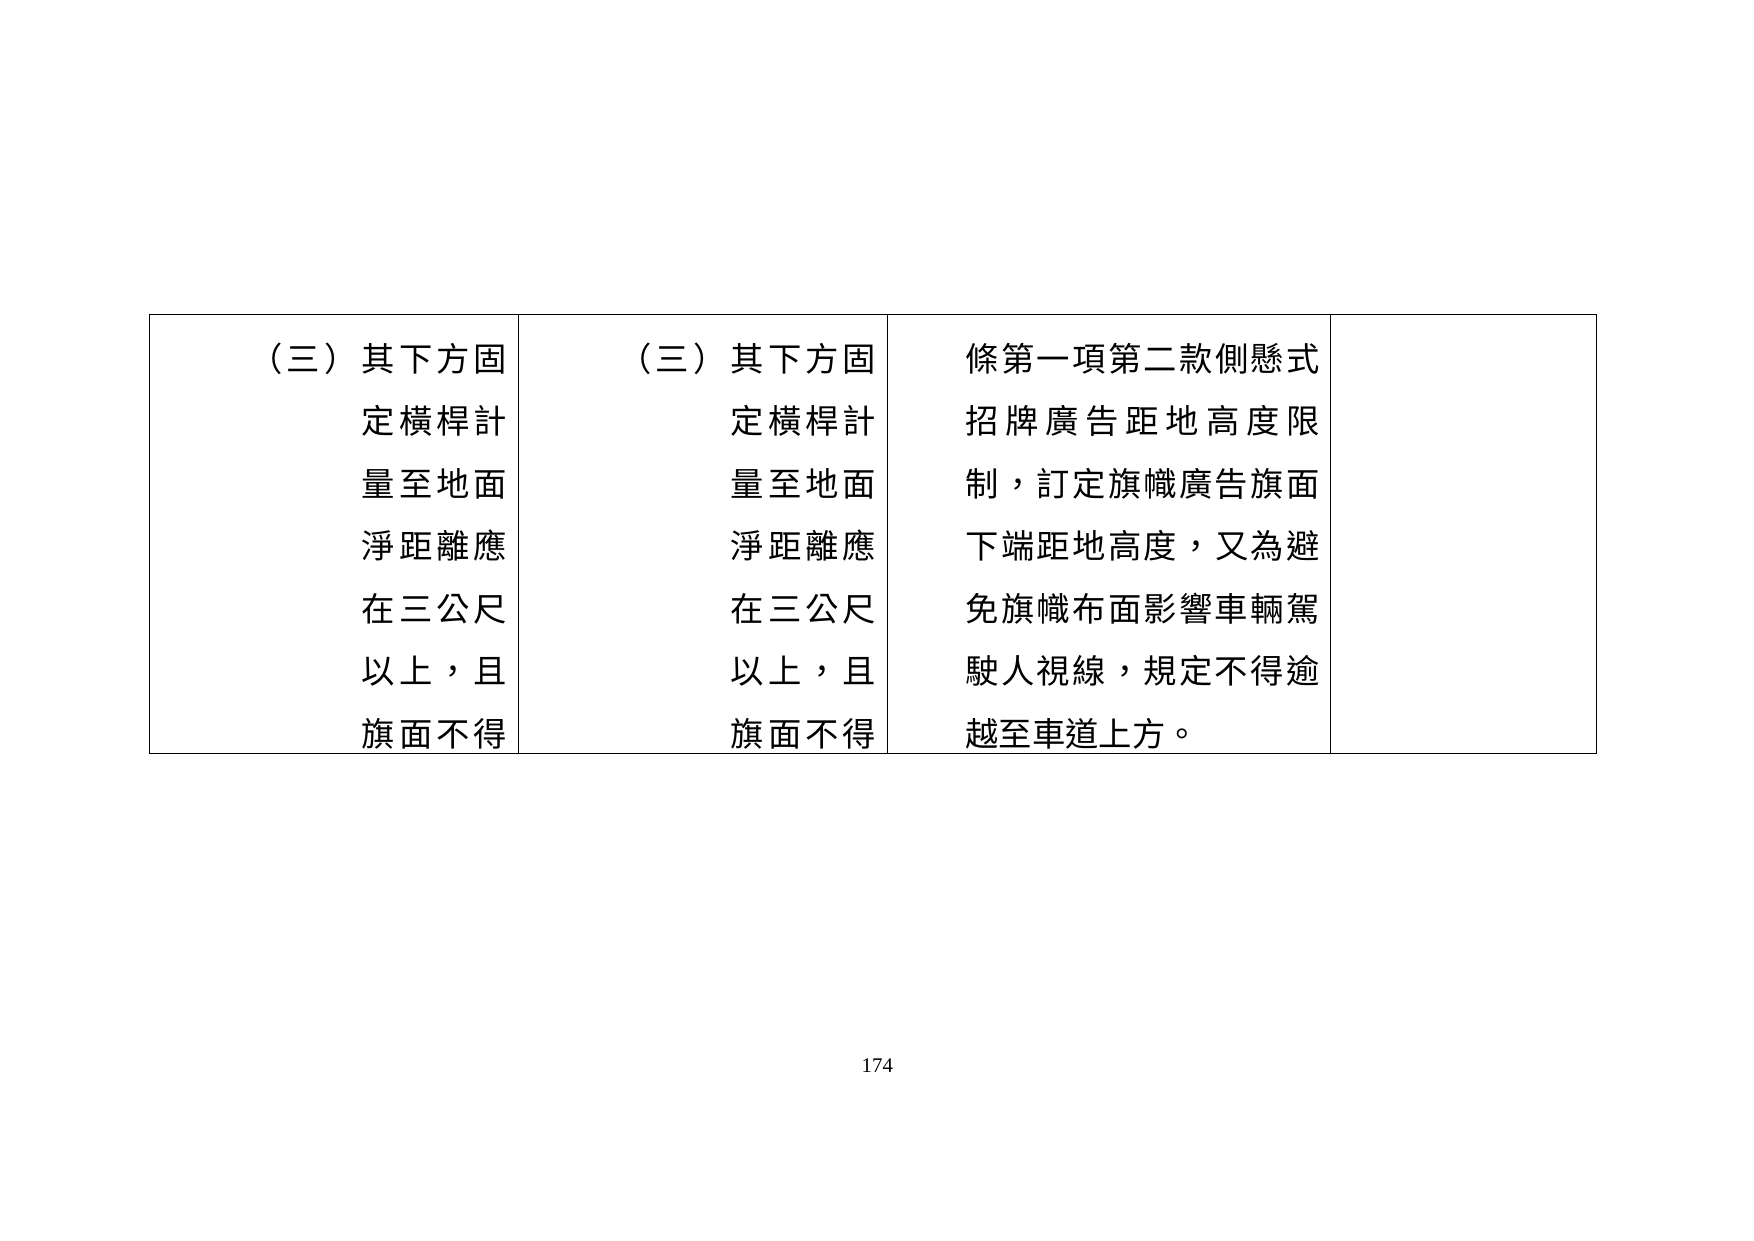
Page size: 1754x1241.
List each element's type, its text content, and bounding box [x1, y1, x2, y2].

table_cell [1331, 315, 1596, 752]
table_cell （三）其下方固定橫桿計量至地面淨距離應在三公尺以上，且旗面不得 [519, 315, 887, 752]
table_cell 條第一項第二款側懸式招牌廣告距地高度限制，訂定旗幟廣告旗面下端距地高度，又為避免旗幟布面影響車輛駕駛人視線，規定不得逾越至車道上方。 [888, 315, 1330, 752]
table_cell （三）其下方固定橫桿計量至地面淨距離應在三公尺以上，且旗面不得 [150, 315, 518, 752]
